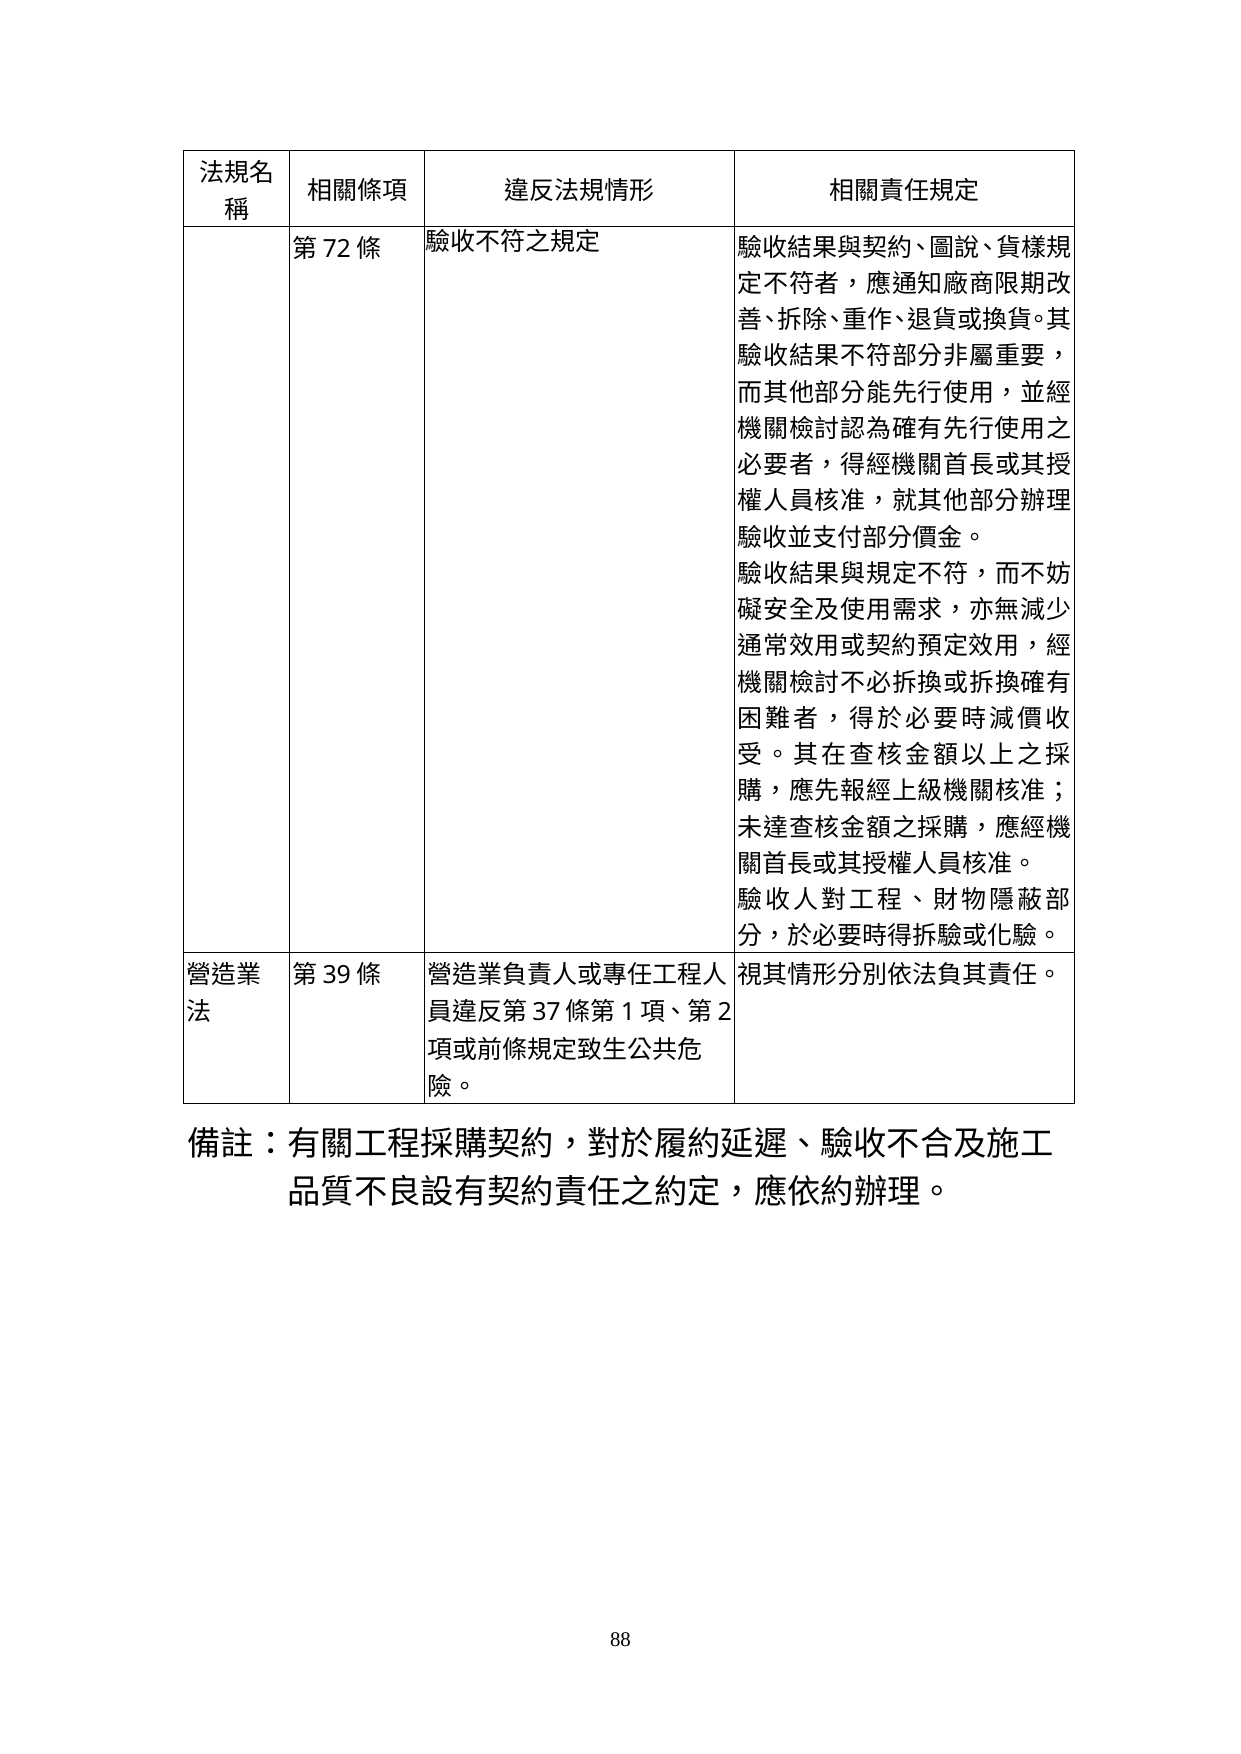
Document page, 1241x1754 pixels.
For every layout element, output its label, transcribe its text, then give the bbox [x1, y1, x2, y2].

table_header 相關責任規定 [735, 151, 1074, 226]
table_cell 營造業負責人或專任工程人員違反第37條第1項、第2項或前條規定致生公共危險。 [425, 953, 734, 1103]
table_header 違反法規情形 [425, 151, 734, 226]
table_header 相關條項 [290, 151, 424, 226]
table_cell 第72條 [290, 227, 424, 952]
table_header 法規名稱 [184, 151, 289, 226]
table_cell [184, 227, 289, 952]
table_cell 營造業法 [184, 953, 289, 1103]
text 備註：有關工程採購契約，對於履約延遲、驗收不合及施工品質不良設有契約責任之約定，應依約辦理。 [187, 1117, 1053, 1213]
table_cell 視其情形分別依法負其責任。 [735, 953, 1074, 1103]
table_cell 驗收結果與契約、圖說、貨樣規定不符者，應通知廠商限期改善、拆除、重作、退貨或換貨。其驗收結果不符部分非屬重要，而其他部分能先行使用，並經機關檢討認為確有先行使用之必要者，得經機關首長或其授權人員核准，就其他部分辦理驗收並支付部分價金。 驗收結果與規定不符，而不妨礙安全及使用需求，亦無減少通常效用或契約預定效用，經機關檢討不必拆換或拆換確有困難者，得於必要時減價收受。其在查核金額以上之採購，應先報經上級機關核准；未達查核金額之採購，應經機關首長或其授權人員核准。 驗收人對工程、財物隱蔽部分，於必要時得拆驗或化驗。 [735, 227, 1074, 952]
table_cell 驗收不符之規定 [425, 227, 734, 952]
table_cell 第39條 [290, 953, 424, 1103]
